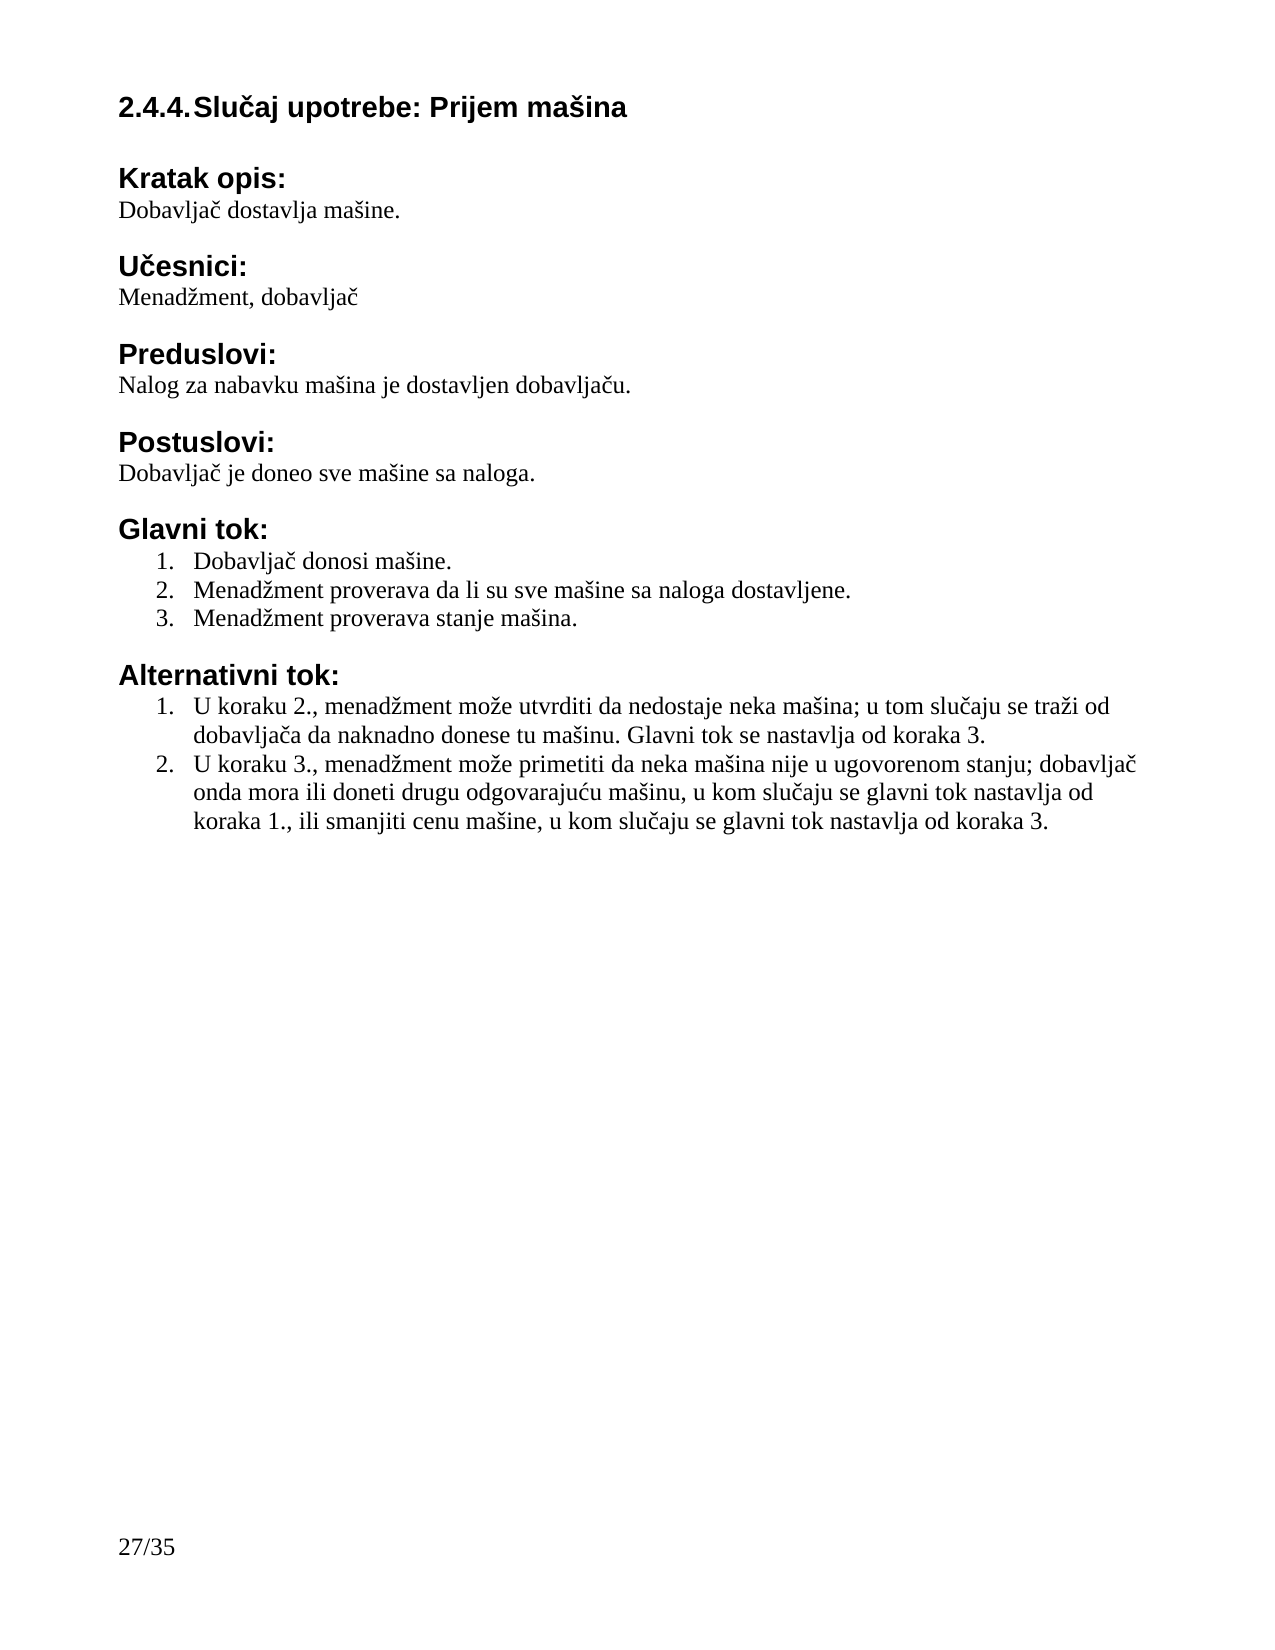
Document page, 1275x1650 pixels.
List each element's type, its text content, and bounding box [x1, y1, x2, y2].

text Nalog za nabavku mašina je dostavljen dobavljaču. [118, 370, 1157, 399]
list U koraku 2., menadžment može utvrditi da nedostaje neka mašina; u tom slučaju se traži od dobavljača da naknadno donese tu mašinu. Glavni tok se nastavlja od koraka 3. [156, 691, 1157, 749]
list Menadžment proverava stanje mašina. [156, 603, 1157, 632]
subtitle Učesnici: [118, 249, 1157, 282]
subtitle Kratak opis: [118, 161, 1157, 195]
subtitle Preduslovi: [118, 337, 1157, 370]
list Menadžment proverava da li su sve mašine sa naloga dostavljene. [156, 575, 1157, 603]
list Dobavljač donosi mašine. [156, 546, 1157, 575]
subtitle Postuslovi: [118, 424, 1157, 458]
text Menadžment, dobavljač [118, 282, 1157, 311]
subtitle Slučaj upotrebe: Prijem mašina [118, 89, 1157, 123]
text Dobavljač dostavlja mašine. [118, 195, 1157, 223]
list U koraku 3., menadžment može primetiti da neka mašina nije u ugovorenom stanju; dobavljač onda mora ili doneti drugu odgovarajuću mašinu, u kom slučaju se glavni tok nastavlja od koraka 1., ili smanjiti cenu mašine, u kom slučaju se glavni tok nastavlja od koraka 3. [156, 749, 1157, 835]
subtitle Glavni tok: [118, 512, 1157, 546]
subtitle Alternativni tok: [118, 658, 1157, 691]
text Dobavljač je doneo sve mašine sa naloga. [118, 458, 1157, 487]
